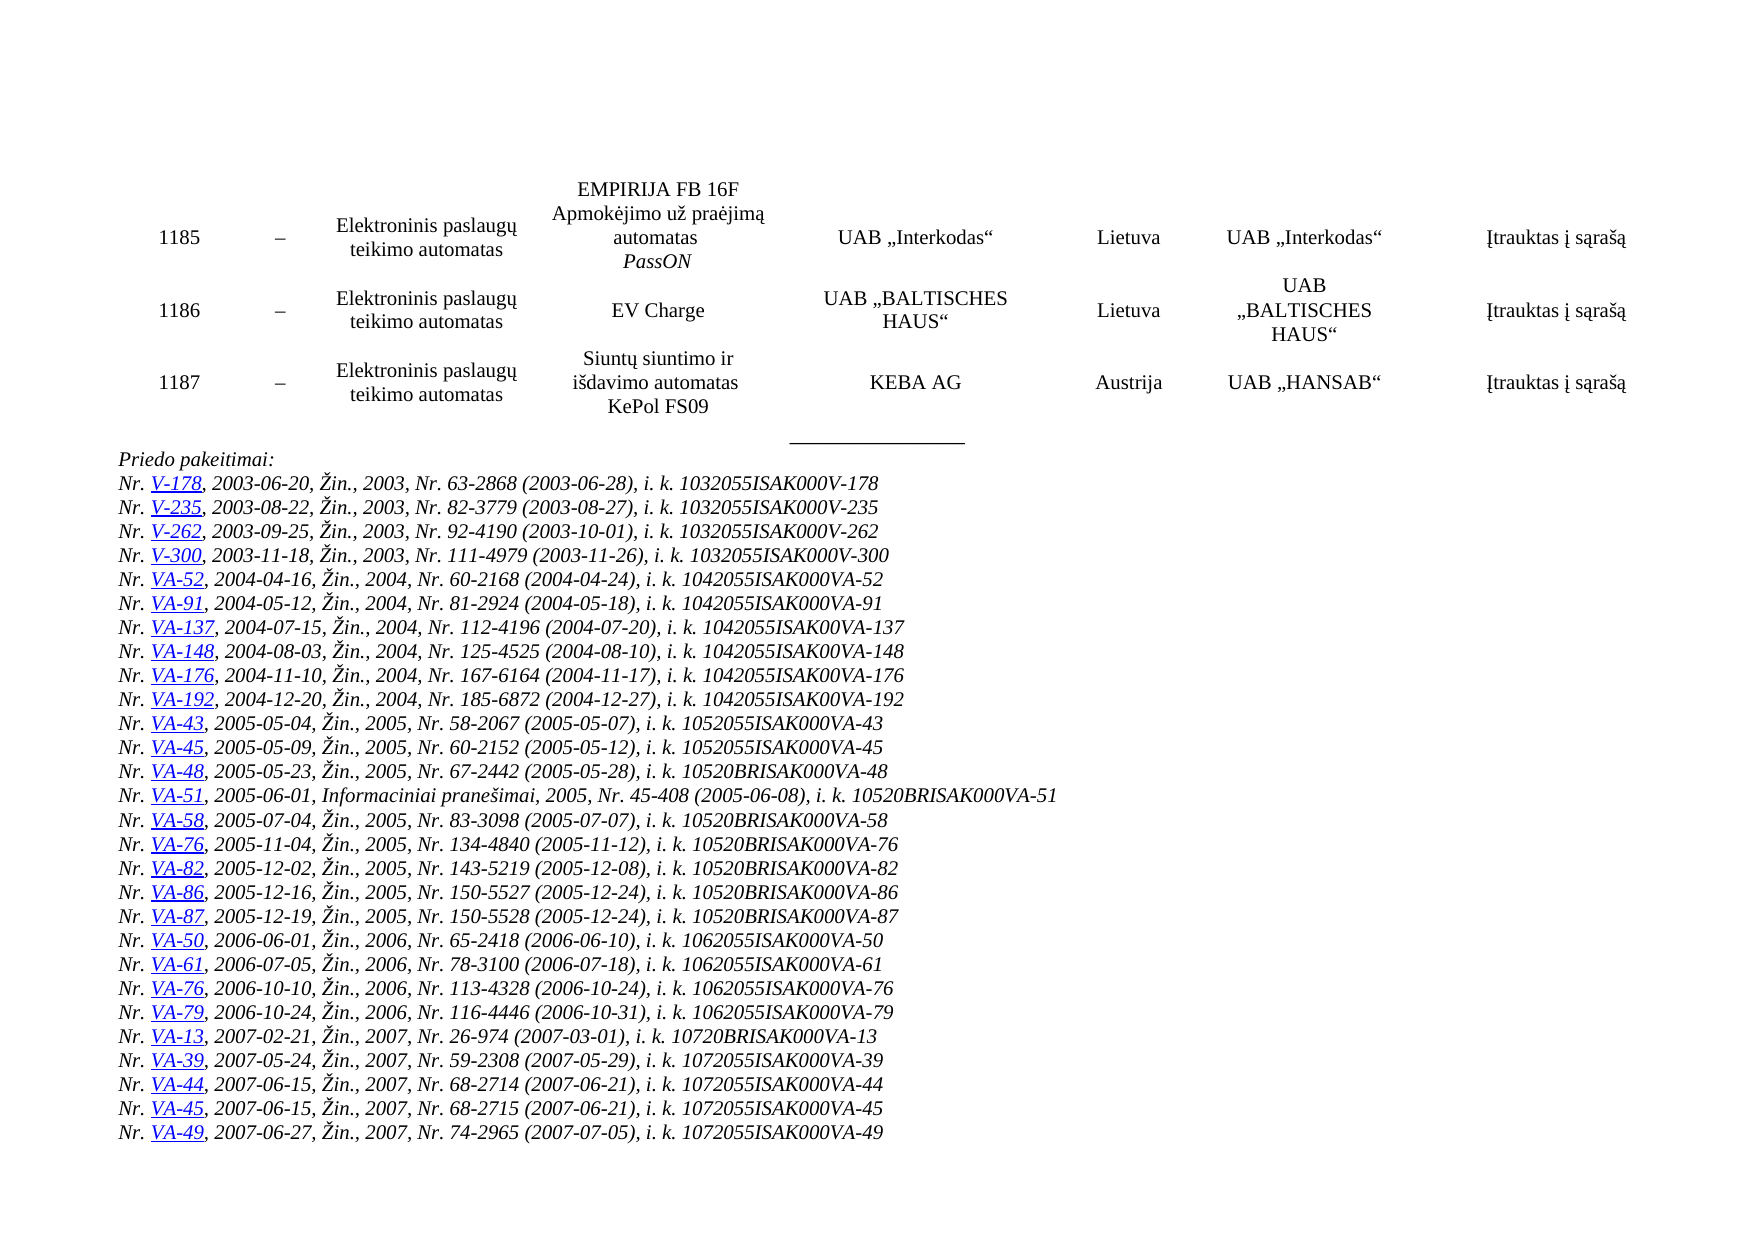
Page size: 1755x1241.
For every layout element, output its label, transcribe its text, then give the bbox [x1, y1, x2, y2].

text Nr. VA-79, 2006-10-24, Žin., 2006, Nr. 116-4446 (2006-10-31), i. k. 1062055ISAK000VA-79 [118, 1000, 1636, 1024]
table_cell [1206, 177, 1403, 201]
table_cell 1185 [115, 201, 244, 273]
text Nr. VA-86, 2005-12-16, Žin., 2005, Nr. 150-5527 (2005-12-24), i. k. 10520BRISAK000VA-86 [118, 880, 1636, 904]
text Nr. VA-52, 2004-04-16, Žin., 2004, Nr. 60-2168 (2004-04-24), i. k. 1042055ISAK000VA-52 [118, 567, 1636, 591]
table_cell UAB „Interkodas“ [779, 201, 1052, 273]
text Nr. VA-44, 2007-06-15, Žin., 2007, Nr. 68-2714 (2007-06-21), i. k. 1072055ISAK000VA-44 [118, 1072, 1636, 1096]
table_cell UAB „Interkodas“ [1206, 201, 1403, 273]
table_cell Siuntų siuntimo ir išdavimo automatas KePol FS09 [537, 346, 779, 418]
table_cell UAB „BALTISCHES HAUS“ [779, 274, 1052, 346]
table_cell EMPIRIJA FB 16F [537, 177, 779, 201]
table_cell 1187 [115, 346, 244, 418]
table_cell KEBA AG [779, 346, 1052, 418]
table_cell Apmokėjimo už praėjimą automatas PassON [537, 201, 779, 273]
table_cell Austrija [1052, 346, 1206, 418]
text Nr. VA-48, 2005-05-23, Žin., 2005, Nr. 67-2442 (2005-05-28), i. k. 10520BRISAK000VA-48 [118, 759, 1636, 783]
text Nr. VA-51, 2005-06-01, Informaciniai pranešimai, 2005, Nr. 45-408 (2005-06-08), i. k. 10520BRISAK000VA-51 [118, 783, 1636, 807]
table_cell UAB „HANSAB“ [1206, 346, 1403, 418]
text Nr. VA-91, 2004-05-12, Žin., 2004, Nr. 81-2924 (2004-05-18), i. k. 1042055ISAK000VA-91 [118, 591, 1636, 615]
table_cell [115, 177, 244, 201]
text Nr. VA-61, 2006-07-05, Žin., 2006, Nr. 78-3100 (2006-07-18), i. k. 1062055ISAK000VA-61 [118, 952, 1636, 976]
text Nr. VA-76, 2005-11-04, Žin., 2005, Nr. 134-4840 (2005-11-12), i. k. 10520BRISAK000VA-76 [118, 832, 1636, 856]
table_cell [1052, 177, 1206, 201]
table_cell – [244, 346, 316, 418]
text Nr. VA-13, 2007-02-21, Žin., 2007, Nr. 26-974 (2007-03-01), i. k. 10720BRISAK000VA-13 [118, 1024, 1636, 1048]
table_cell 1186 [115, 274, 244, 346]
text Priedo pakeitimai: [118, 447, 1636, 471]
table_cell [316, 177, 537, 201]
table_cell Įtrauktas į sąrašą [1403, 201, 1709, 273]
table_cell Elektroninis paslaugų teikimo automatas [316, 274, 537, 346]
text Nr. VA-82, 2005-12-02, Žin., 2005, Nr. 143-5219 (2005-12-08), i. k. 10520BRISAK000VA-82 [118, 856, 1636, 880]
text Nr. V-235, 2003-08-22, Žin., 2003, Nr. 82-3779 (2003-08-27), i. k. 1032055ISAK000V-235 [118, 495, 1636, 519]
text Nr. V-178, 2003-06-20, Žin., 2003, Nr. 63-2868 (2003-06-28), i. k. 1032055ISAK000V-178 [118, 471, 1636, 495]
text Nr. VA-58, 2005-07-04, Žin., 2005, Nr. 83-3098 (2005-07-07), i. k. 10520BRISAK000VA-58 [118, 807, 1636, 832]
text ______________ [118, 418, 1636, 447]
table_cell Lietuva [1052, 274, 1206, 346]
text Nr. VA-43, 2005-05-04, Žin., 2005, Nr. 58-2067 (2005-05-07), i. k. 1052055ISAK000VA-43 [118, 711, 1636, 735]
text Nr. VA-50, 2006-06-01, Žin., 2006, Nr. 65-2418 (2006-06-10), i. k. 1062055ISAK000VA-50 [118, 928, 1636, 952]
table_cell Lietuva [1052, 201, 1206, 273]
table_cell [779, 177, 1052, 201]
text Nr. V-300, 2003-11-18, Žin., 2003, Nr. 111-4979 (2003-11-26), i. k. 1032055ISAK000V-300 [118, 543, 1636, 567]
text Nr. VA-45, 2005-05-09, Žin., 2005, Nr. 60-2152 (2005-05-12), i. k. 1052055ISAK000VA-45 [118, 735, 1636, 759]
text Nr. VA-45, 2007-06-15, Žin., 2007, Nr. 68-2715 (2007-06-21), i. k. 1072055ISAK000VA-45 [118, 1096, 1636, 1120]
text Nr. VA-49, 2007-06-27, Žin., 2007, Nr. 74-2965 (2007-07-05), i. k. 1072055ISAK000VA-49 [118, 1120, 1636, 1144]
text Nr. VA-76, 2006-10-10, Žin., 2006, Nr. 113-4328 (2006-10-24), i. k. 1062055ISAK000VA-76 [118, 976, 1636, 1000]
table_cell – [244, 274, 316, 346]
table_cell EV Charge [537, 274, 779, 346]
text Nr. VA-87, 2005-12-19, Žin., 2005, Nr. 150-5528 (2005-12-24), i. k. 10520BRISAK000VA-87 [118, 904, 1636, 928]
text Nr. VA-148, 2004-08-03, Žin., 2004, Nr. 125-4525 (2004-08-10), i. k. 1042055ISAK00VA-148 [118, 639, 1636, 663]
table_cell Elektroninis paslaugų teikimo automatas [316, 346, 537, 418]
table_cell Įtrauktas į sąrašą [1403, 346, 1709, 418]
table_cell Įtrauktas į sąrašą [1403, 274, 1709, 346]
table_cell Elektroninis paslaugų teikimo automatas [316, 201, 537, 273]
table_cell [244, 177, 316, 201]
text Nr. VA-176, 2004-11-10, Žin., 2004, Nr. 167-6164 (2004-11-17), i. k. 1042055ISAK00VA-176 [118, 663, 1636, 687]
table_cell [1403, 177, 1709, 201]
text Nr. V-262, 2003-09-25, Žin., 2003, Nr. 92-4190 (2003-10-01), i. k. 1032055ISAK000V-262 [118, 519, 1636, 543]
text Nr. VA-192, 2004-12-20, Žin., 2004, Nr. 185-6872 (2004-12-27), i. k. 1042055ISAK00VA-192 [118, 687, 1636, 711]
table_cell UAB „BALTISCHES HAUS“ [1206, 274, 1403, 346]
text Nr. VA-137, 2004-07-15, Žin., 2004, Nr. 112-4196 (2004-07-20), i. k. 1042055ISAK00VA-137 [118, 615, 1636, 639]
table_cell – [244, 201, 316, 273]
text Nr. VA-39, 2007-05-24, Žin., 2007, Nr. 59-2308 (2007-05-29), i. k. 1072055ISAK000VA-39 [118, 1048, 1636, 1072]
